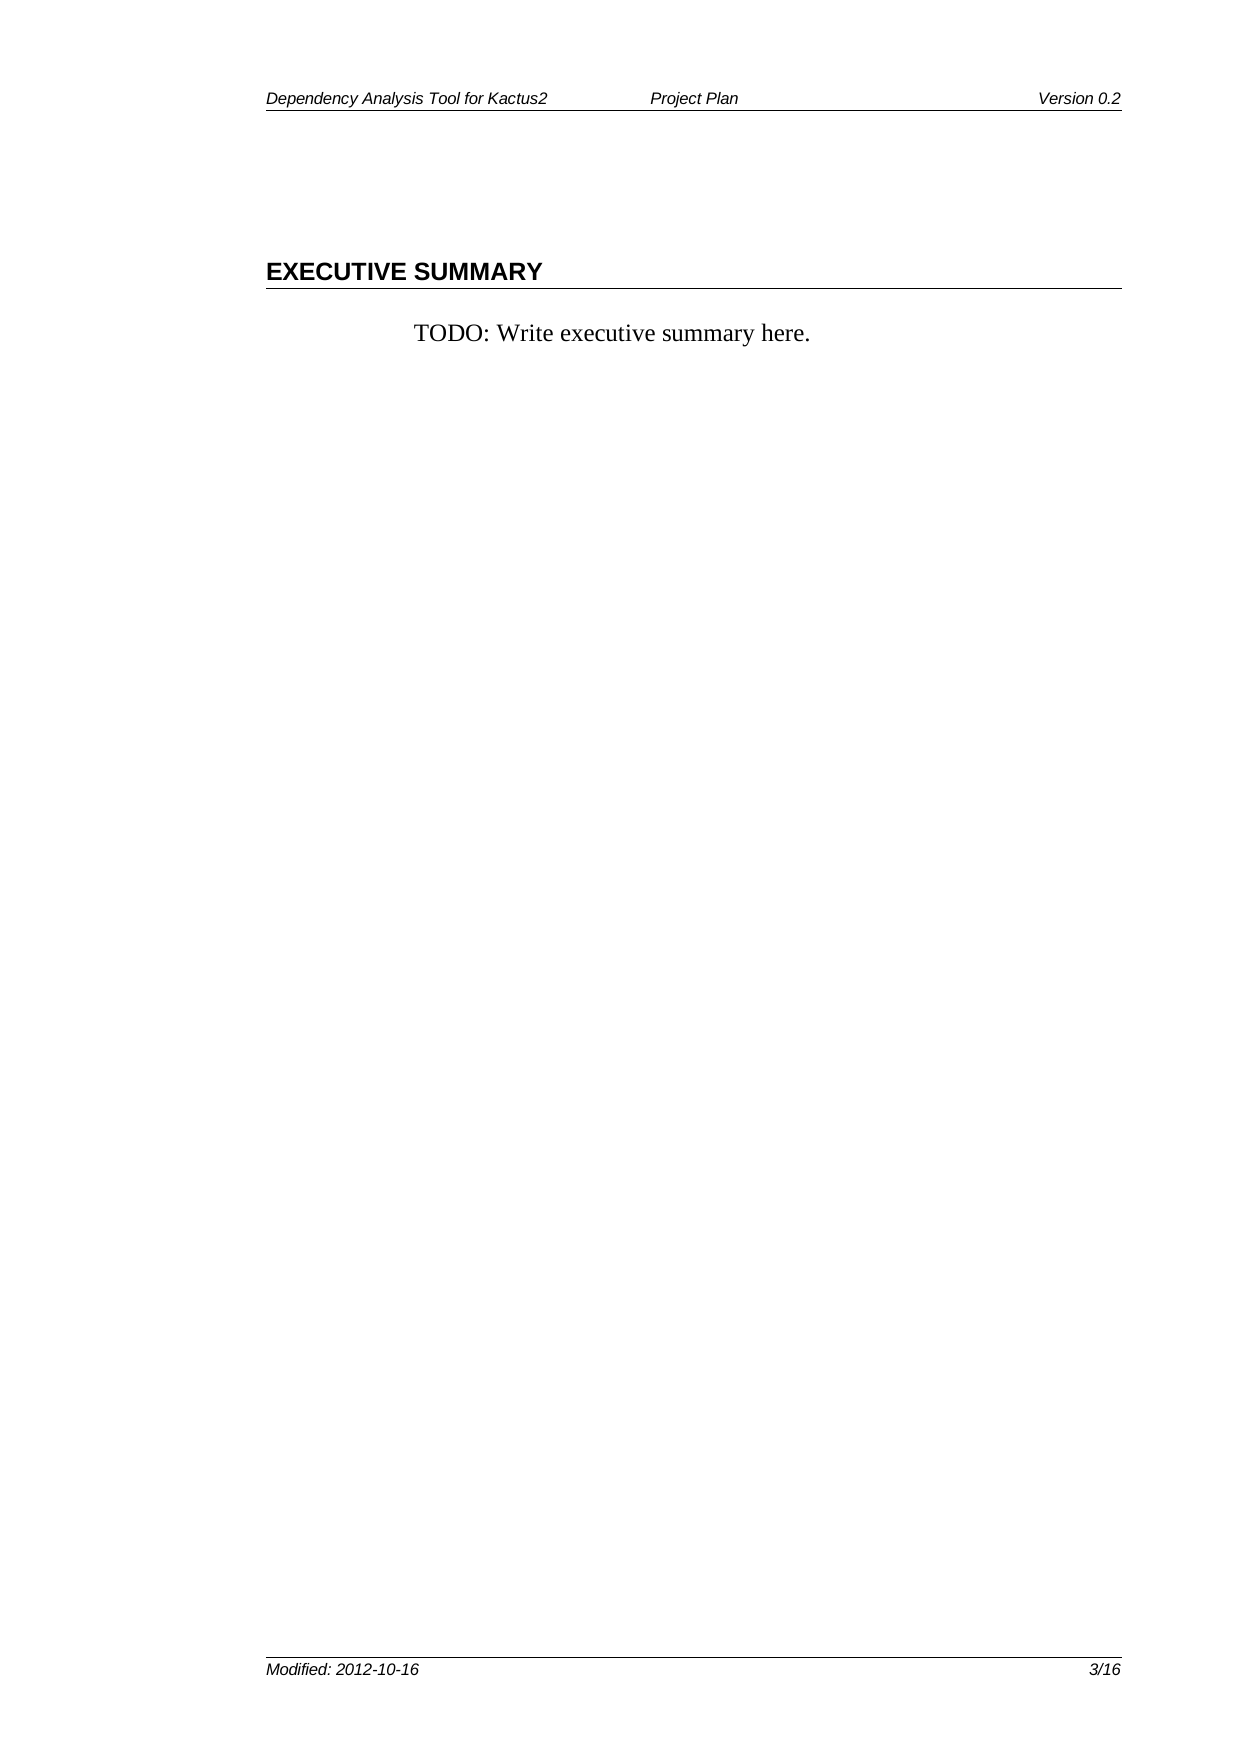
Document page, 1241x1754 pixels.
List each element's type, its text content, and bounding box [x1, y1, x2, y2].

list Executive Summary [266, 257, 1122, 288]
text TODO: Write executive summary here. [413, 318, 1122, 347]
